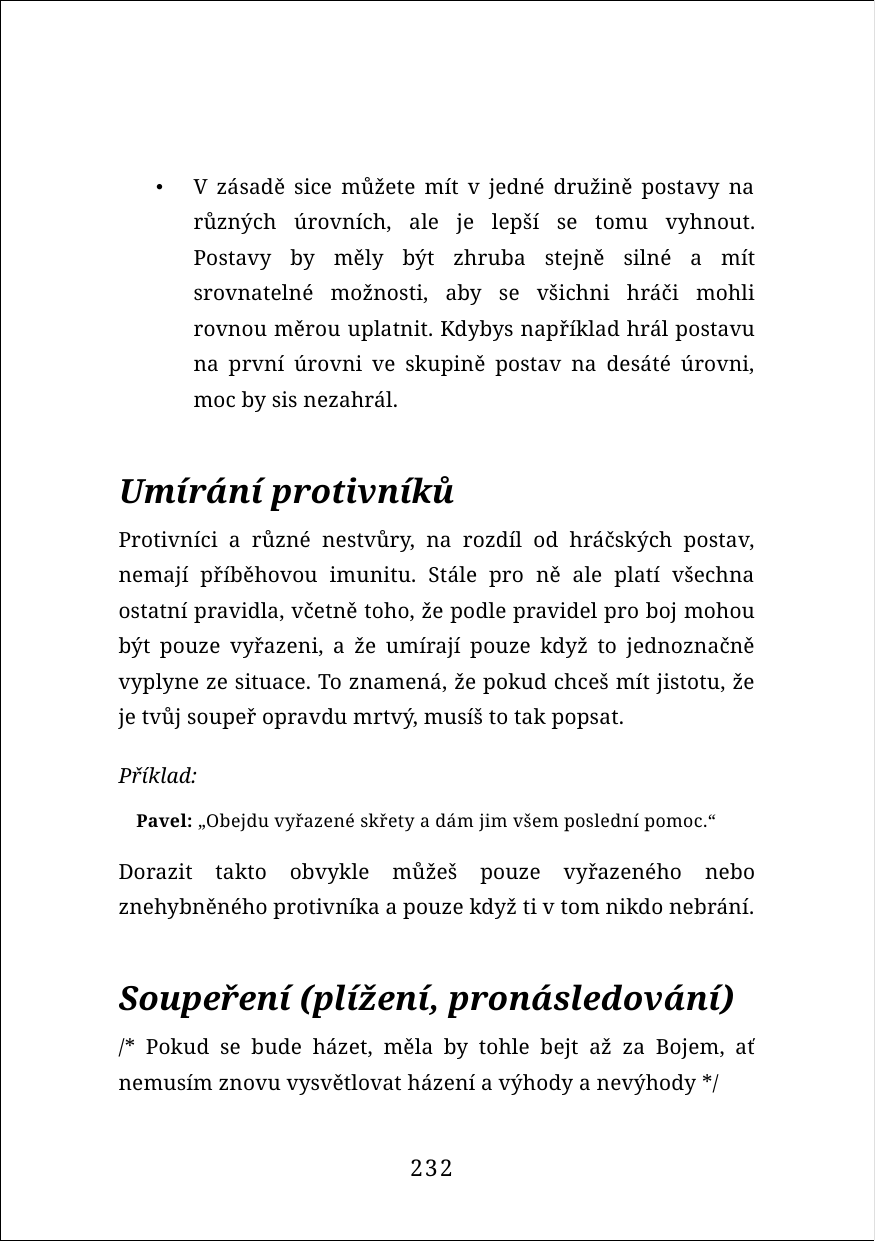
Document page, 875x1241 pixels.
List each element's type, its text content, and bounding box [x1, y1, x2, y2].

text Protivníci a různé nestvůry, na rozdíl od hráčských postav, nemají příběhovou imunitu. Stále pro ně ale platí všechna ostatní pravidla, včetně toho, že podle pravidel pro boj mohou být pouze vyřazeni, a že umírají pouze když to jednoznačně vyplyne ze situace. To znamená, že pokud chceš mít jistotu, že je tvůj soupeř opravdu mrtvý, musíš to tak popsat. [118, 525, 756, 731]
text Pavel: „Obejdu vyřazené skřety a dám jim všem poslední pomoc.“ [136, 809, 756, 833]
list V zásadě sice můžete mít v jedné družině postavy na různých úrovních, ale je lepší se tomu vyhnout. Postavy by měly být zhruba stejně silné a mít srovnatelné možnosti, aby se všichni hráči mohli rovnou měrou uplatnit. Kdybys například hrál postavu na první úrovni ve skupině postav na desáté úrovni, moc by sis nezahrál. [156, 172, 756, 413]
subtitle Soupeření (plížení, pronásledování) [118, 975, 756, 1021]
text /* Pokud se bude házet, měla by tohle bejt až za Bojem, ať nemusím znovu vysvětlovat házení a výhody a nevýhody */ [118, 1032, 756, 1096]
text Příklad: [118, 762, 756, 790]
text Dorazit takto obvykle můžeš pouze vyřazeného nebo znehybněného protivníka a pouze když ti v tom nikdo nebrání. [118, 857, 756, 921]
subtitle Umírání protivníků [118, 468, 756, 513]
